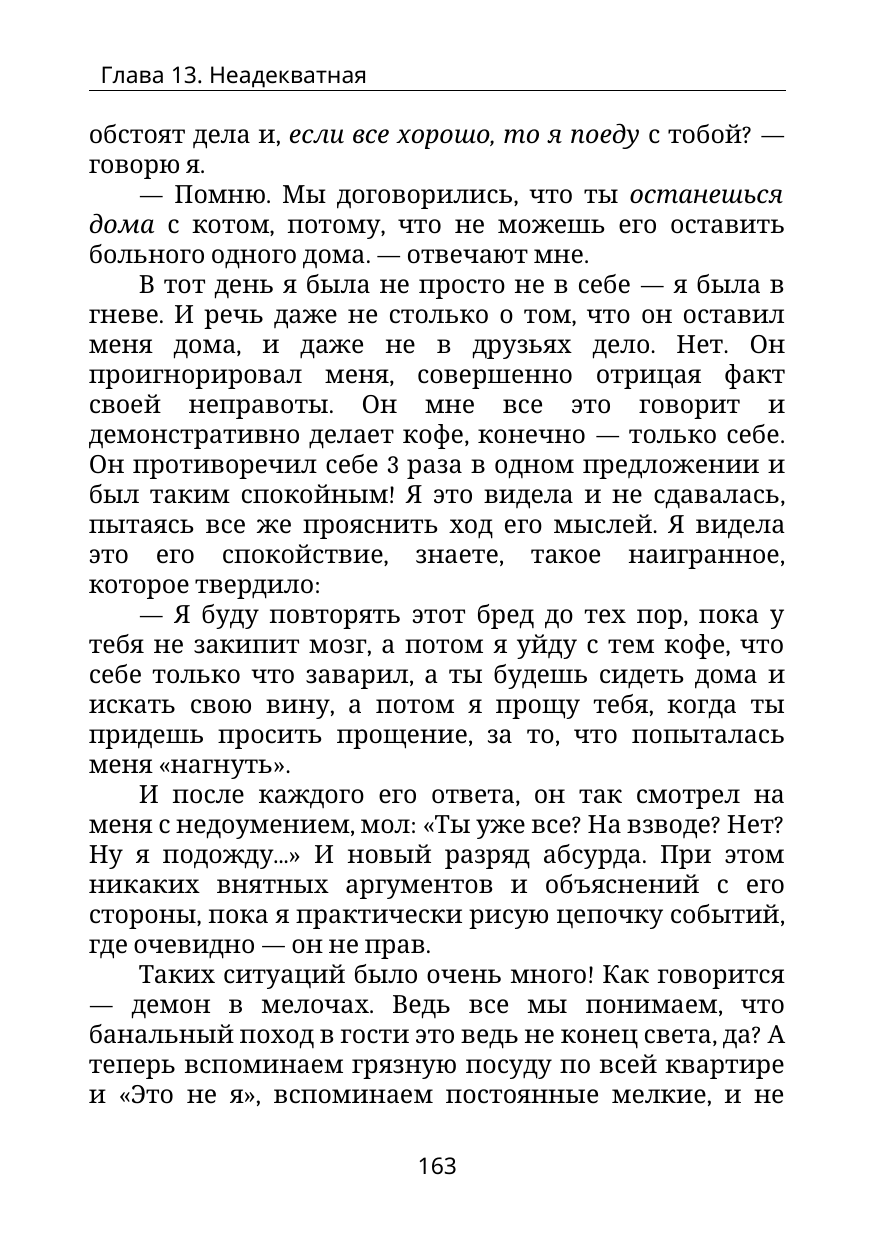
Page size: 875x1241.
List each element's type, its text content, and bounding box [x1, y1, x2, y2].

text Таких ситуаций было очень много! Как говорится — демон в мелочах. Ведь все мы понимаем, что банальный поход в гости это ведь не конец света, да? А теперь вспоминаем грязную посуду по всей квартире и «Это не я», вспоминаем постоянные мелкие, и не [88, 960, 786, 1110]
text И после каждого его ответа, он так смотрел на меня с недоумением, мол: «Ты уже все? На взводе? Нет? Ну я подожду...» И новый разряд абсурда. При этом никаких внятных аргументов и объяснений с его стороны, пока я практически рисую цепочку событий, где очевидно — он не прав. [88, 780, 786, 960]
text — Помню. Мы договорились, что ты останешься дома с котом, потому, что не можешь его оставить больного одного дома. — отвечают мне. [88, 180, 786, 270]
text обстоят дела и, если все хорошо, то я поеду с тобой? — говорю я. [88, 120, 786, 180]
text — Я буду повторять этот бред до тех пор, пока у тебя не закипит мозг, а потом я уйду с тем кофе, что себе только что заварил, а ты будешь сидеть дома и искать свою вину, а потом я прощу тебя, когда ты придешь просить прощение, за то, что попыталась меня «нагнуть». [88, 600, 786, 780]
text В тот день я была не просто не в себе — я была в гневе. И речь даже не столько о том, что он оставил меня дома, и даже не в друзьях дело. Нет. Он проигнорировал меня, совершенно отрицая факт своей неправоты. Он мне все это говорит и демонстративно делает кофе, конечно — только себе. Он противоречил себе 3 раза в одном предложении и был таким спокойным! Я это видела и не сдавалась, пытаясь все же прояснить ход его мыслей. Я видела это его спокойствие, знаете, такое наигранное, которое твердило: [88, 270, 786, 600]
